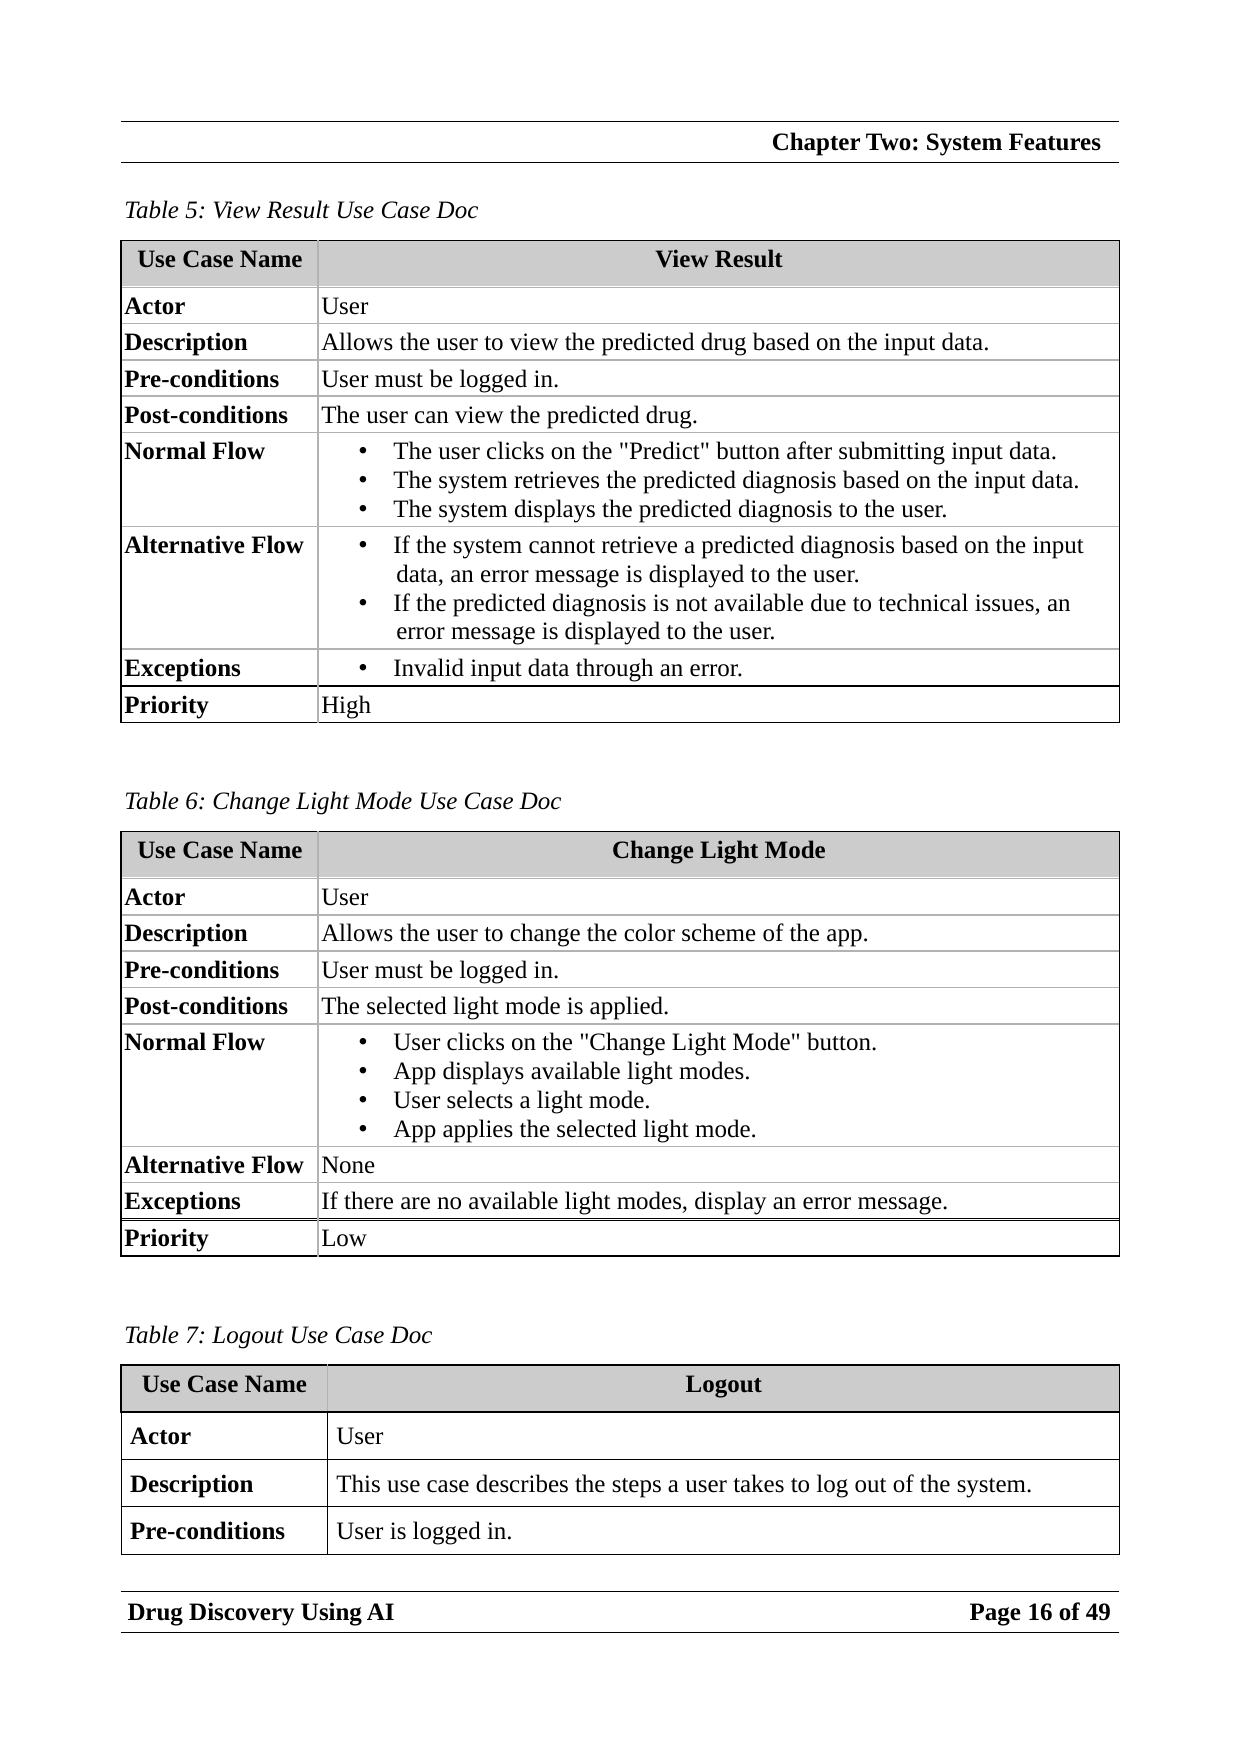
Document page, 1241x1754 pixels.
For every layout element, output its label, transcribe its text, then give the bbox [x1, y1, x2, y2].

table_header Use Case Name [122, 1366, 327, 1411]
text Table 5: View Result Use Case Doc [121, 192, 1119, 227]
table_cell The selected light mode is applied. [319, 988, 1119, 1023]
table_cell Actor [122, 879, 317, 914]
table_header View Result [319, 241, 1119, 286]
table_cell Actor [122, 1413, 327, 1459]
text Table 7: Logout Use Case Doc [121, 1317, 1119, 1352]
table_cell Low [319, 1221, 1119, 1255]
table_header Logout [328, 1366, 1119, 1411]
table_cell Pre-conditions [122, 952, 317, 987]
table_cell User must be logged in. [319, 361, 1119, 395]
table_header Use Case Name [122, 241, 317, 286]
table_cell User [328, 1413, 1119, 1459]
table_cell Exceptions [122, 650, 317, 684]
table_cell Post-conditions [122, 988, 317, 1023]
table_cell Pre-conditions [122, 361, 317, 395]
table_cell High [319, 687, 1119, 722]
table_cell Priority [122, 1221, 317, 1255]
table_header Use Case Name [122, 832, 317, 877]
table_cell Priority [122, 687, 317, 722]
table_cell User [319, 288, 1119, 323]
table_cell Description [122, 1460, 327, 1506]
table_cell The user clicks on the "Predict" button after submitting input data. The system retrieves the predicted diagnosis based on the input data. The system displays the predicted diagnosis to the user. [319, 433, 1119, 526]
table_cell Description [122, 324, 317, 359]
table_cell This use case describes the steps a user takes to log out of the system. [328, 1460, 1119, 1506]
text Table 6: Change Light Mode Use Case Doc [121, 783, 1119, 818]
table_cell User [319, 879, 1119, 914]
table_cell User clicks on the "Change Light Mode" button. App displays available light modes. User selects a light mode. App applies the selected light mode. [319, 1025, 1119, 1146]
table_cell Allows the user to change the color scheme of the app. [319, 916, 1119, 950]
table_cell Alternative Flow [122, 1147, 317, 1182]
table_cell Invalid input data through an error. [319, 650, 1119, 684]
table_header Change Light Mode [319, 832, 1119, 877]
table_cell If there are no available light modes, display an error message. [319, 1183, 1119, 1218]
table_cell Description [122, 916, 317, 950]
table_cell Normal Flow [122, 433, 317, 526]
table_cell Normal Flow [122, 1025, 317, 1146]
table_cell None [319, 1147, 1119, 1182]
table_cell Pre-conditions [122, 1507, 327, 1553]
table_cell Actor [122, 288, 317, 323]
table_cell Post-conditions [122, 397, 317, 432]
table_cell User is logged in. [328, 1507, 1119, 1553]
table_cell Alternative Flow [122, 527, 317, 648]
table_cell Exceptions [122, 1183, 317, 1218]
table_cell If the system cannot retrieve a predicted diagnosis based on the input data, an error message is displayed to the user. If the predicted diagnosis is not available due to technical issues, an error message is displayed to the user. [319, 527, 1119, 648]
table_cell The user can view the predicted drug. [319, 397, 1119, 432]
table_cell Allows the user to view the predicted drug based on the input data. [319, 324, 1119, 359]
table_cell User must be logged in. [319, 952, 1119, 987]
